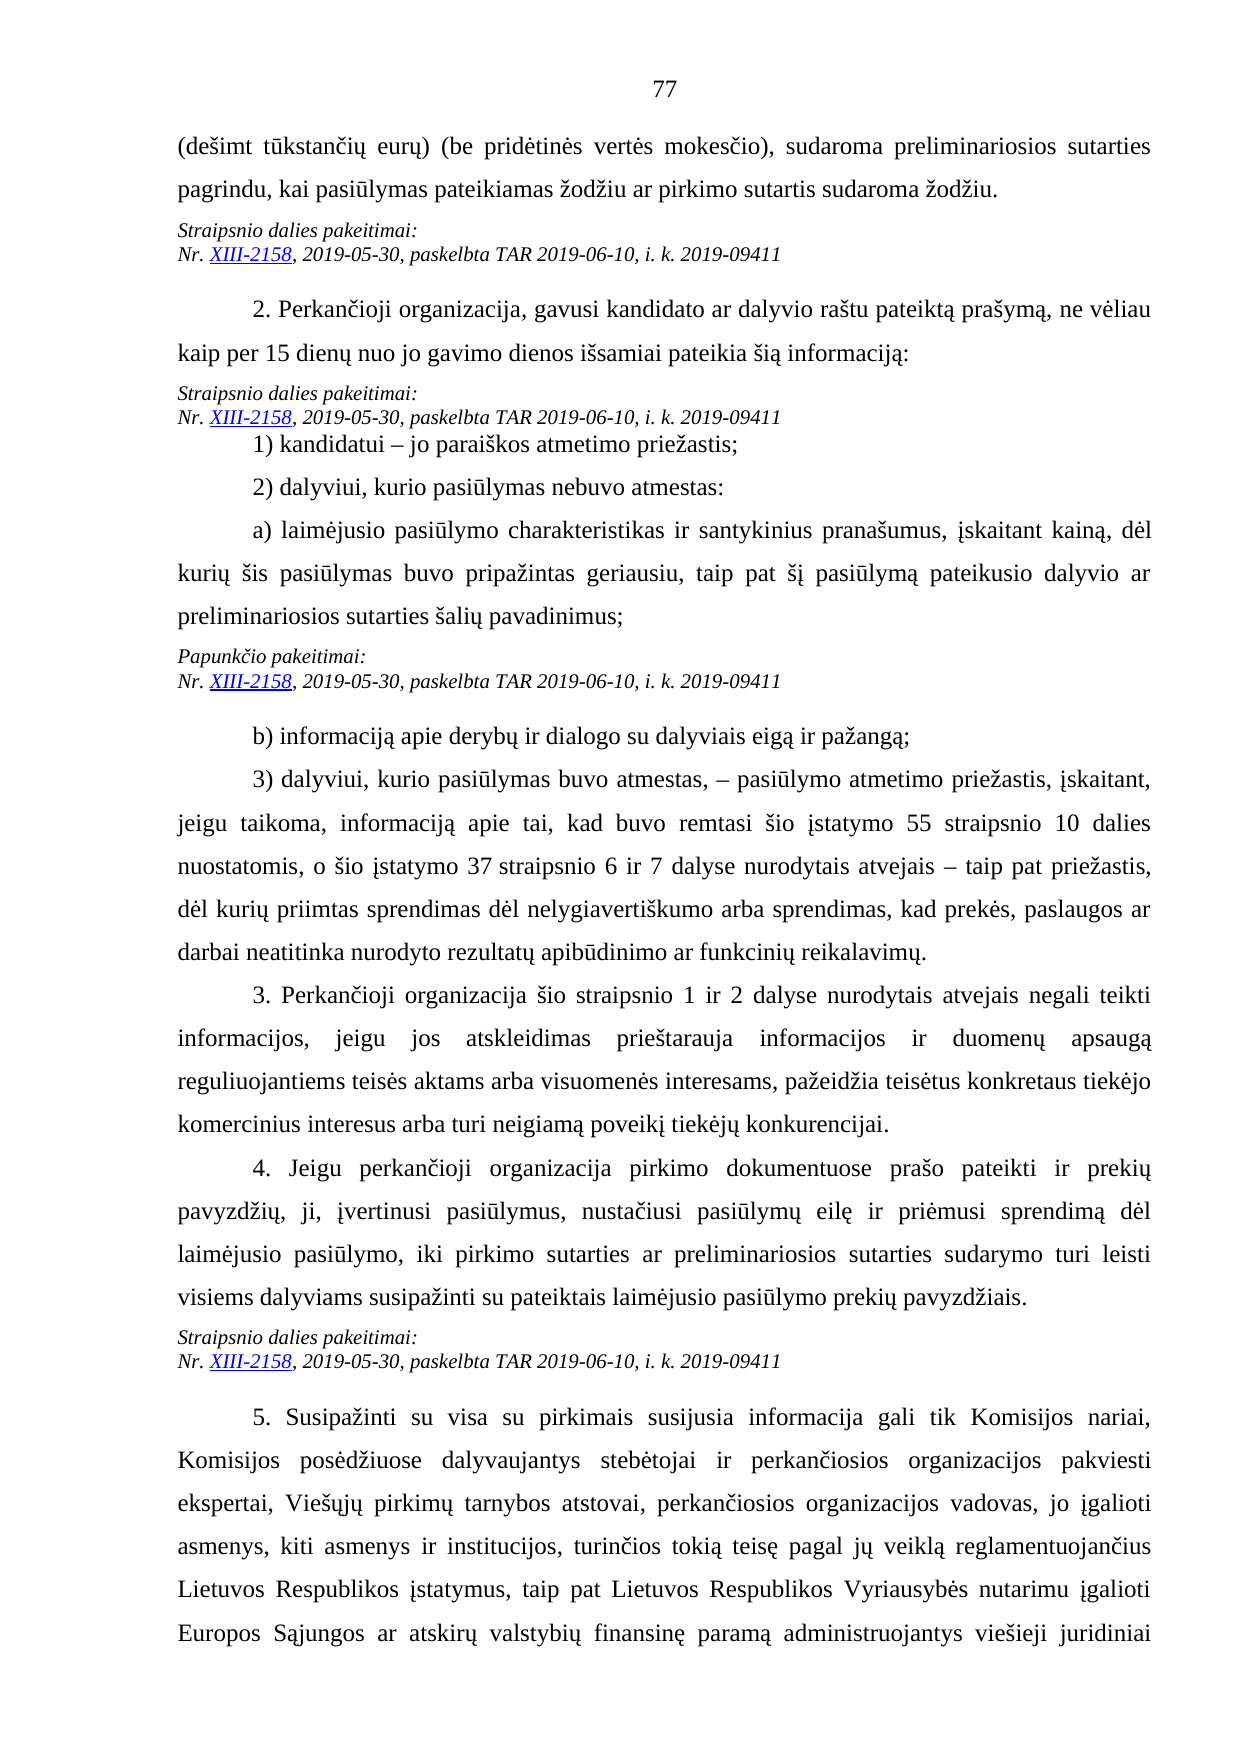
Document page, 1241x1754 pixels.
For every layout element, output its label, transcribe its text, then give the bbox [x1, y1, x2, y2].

text Straipsnio dalies pakeitimai: [177, 1325, 1152, 1349]
text b) informaciją apie derybų ir dialogo su dalyviais eigą ir pažangą; [177, 721, 1152, 750]
text 3. Perkančioji organizacija šio straipsnio 1 ir 2 dalyse nurodytais atvejais negali teikti informacijos, jeigu jos atskleidimas prieštarauja informacijos ir duomenų apsaugą reguliuojantiems teisės aktams arba visuomenės interesams, pažeidžia teisėtus konkretaus tiekėjo komercinius interesus arba turi neigiamą poveikį tiekėjų konkurencijai. [177, 980, 1152, 1138]
text (dešimt tūkstančių eurų) (be pridėtinės vertės mokesčio), sudaroma preliminariosios sutarties pagrindu, kai pasiūlymas pateikiamas žodžiu ar pirkimo sutartis sudaroma žodžiu. [177, 131, 1152, 203]
text Papunkčio pakeitimai: [177, 644, 1152, 668]
text Nr. XIII-2158, 2019-05-30, paskelbta TAR 2019-06-10, i. k. 2019-09411 [177, 1349, 1152, 1373]
text 1) kandidatui – jo paraiškos atmetimo priežastis; [177, 429, 1152, 458]
text 2) dalyviui, kurio pasiūlymas nebuvo atmestas: [177, 472, 1152, 501]
text a) laimėjusio pasiūlymo charakteristikas ir santykinius pranašumus, įskaitant kainą, dėl kurių šis pasiūlymas buvo pripažintas geriausiu, taip pat šį pasiūlymą pateikusio dalyvio ar preliminariosios sutarties šalių pavadinimus; [177, 515, 1152, 630]
text 4. Jeigu perkančioji organizacija pirkimo dokumentuose prašo pateikti ir prekių pavyzdžių, ji, įvertinusi pasiūlymus, nustačiusi pasiūlymų eilę ir priėmusi sprendimą dėl laimėjusio pasiūlymo, iki pirkimo sutarties ar preliminariosios sutarties sudarymo turi leisti visiems dalyviams susipažinti su pateiktais laimėjusio pasiūlymo prekių pavyzdžiais. [177, 1153, 1152, 1311]
text 5. Susipažinti su visa su pirkimais susijusia informacija gali tik Komisijos nariai, Komisijos posėdžiuose dalyvaujantys stebėtojai ir perkančiosios organizacijos pakviesti ekspertai, Viešųjų pirkimų tarnybos atstovai, perkančiosios organizacijos vadovas, jo įgalioti asmenys, kiti asmenys ir institucijos, turinčios tokią teisę pagal jų veiklą reglamentuojančius Lietuvos Respublikos įstatymus, taip pat Lietuvos Respublikos Vyriausybės nutarimu įgalioti Europos Sąjungos ar atskirų valstybių finansinę paramą administruojantys viešieji juridiniai [177, 1402, 1152, 1646]
text Nr. XIII-2158, 2019-05-30, paskelbta TAR 2019-06-10, i. k. 2019-09411 [177, 405, 1152, 429]
text Straipsnio dalies pakeitimai: [177, 218, 1152, 242]
text Straipsnio dalies pakeitimai: [177, 381, 1152, 405]
text Nr. XIII-2158, 2019-05-30, paskelbta TAR 2019-06-10, i. k. 2019-09411 [177, 668, 1152, 693]
text 2. Perkančioji organizacija, gavusi kandidato ar dalyvio raštu pateiktą prašymą, ne vėliau kaip per 15 dienų nuo jo gavimo dienos išsamiai pateikia šią informaciją: [177, 294, 1152, 366]
text 3) dalyviui, kurio pasiūlymas buvo atmestas, – pasiūlymo atmetimo priežastis, įskaitant, jeigu taikoma, informaciją apie tai, kad buvo remtasi šio įstatymo 55 straipsnio 10 dalies nuostatomis, o šio įstatymo 37 straipsnio 6 ir 7 dalyse nurodytais atvejais – taip pat priežastis, dėl kurių priimtas sprendimas dėl nelygiavertiškumo arba sprendimas, kad prekės, paslaugos ar darbai neatitinka nurodyto rezultatų apibūdinimo ar funkcinių reikalavimų. [177, 764, 1152, 966]
text Nr. XIII-2158, 2019-05-30, paskelbta TAR 2019-06-10, i. k. 2019-09411 [177, 242, 1152, 266]
